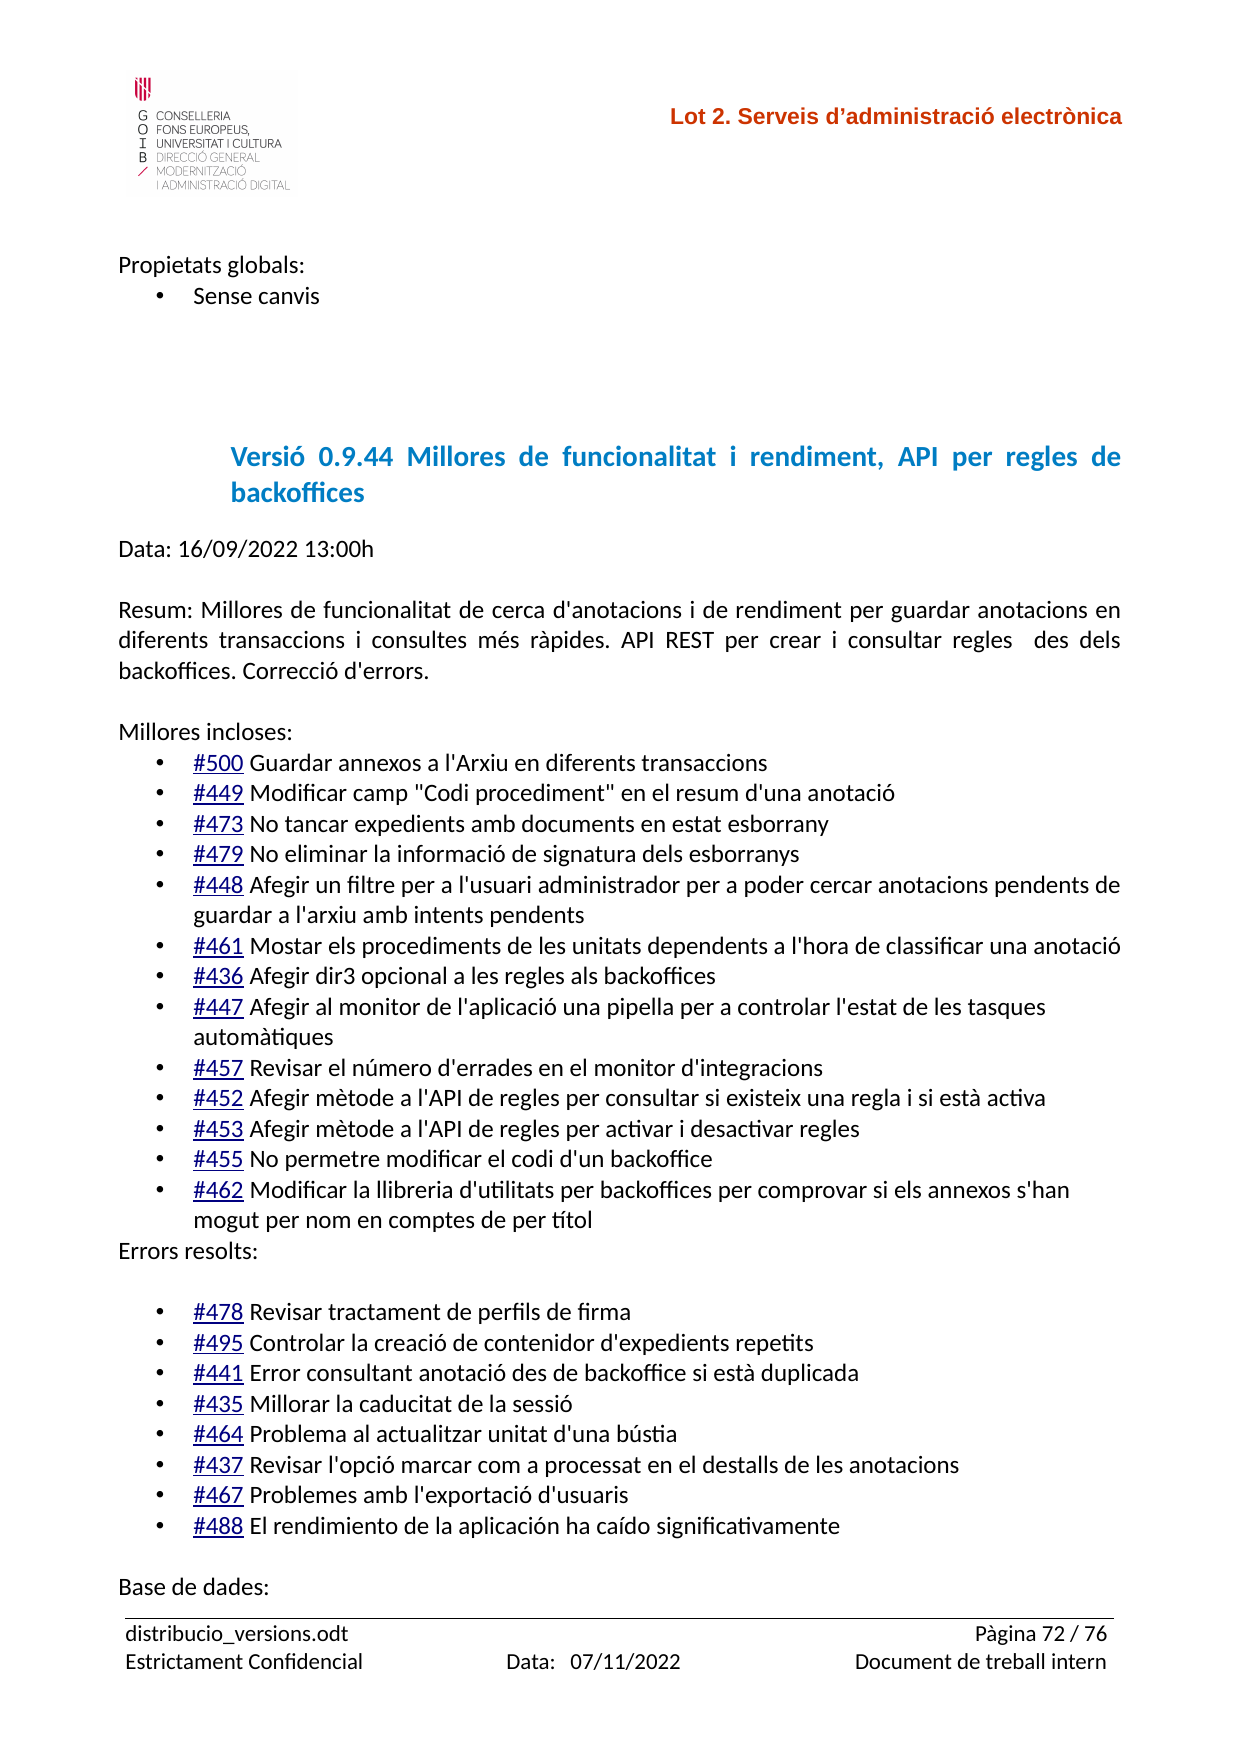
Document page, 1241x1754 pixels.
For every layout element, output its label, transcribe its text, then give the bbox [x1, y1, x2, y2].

subtitle Versió 0.9.44 Millores de funcionalitat i rendiment, API per regles de backoffices [153, 438, 1122, 509]
text Millores incloses: [118, 716, 1122, 747]
list #437 Revisar l'opció marcar com a processat en el destalls de les anotacions [156, 1449, 1122, 1479]
list #455 No permetre modificar el codi d'un backoffice [156, 1143, 1122, 1174]
list #464 Problema al actualitzar unitat d'una bústia [156, 1418, 1122, 1449]
list #461 Mostar els procediments de les unitats dependents a l'hora de classificar una anotació [156, 930, 1122, 960]
list #441 Error consultant anotació des de backoffice si està duplicada [156, 1357, 1122, 1388]
list #457 Revisar el número d'errades en el monitor d'integracions [156, 1052, 1122, 1082]
list #488 El rendimiento de la aplicación ha caído significativamente [156, 1510, 1122, 1540]
list #495 Controlar la creació de contenidor d'expedients repetits [156, 1327, 1122, 1357]
picture [126, 70, 299, 197]
text Errors resolts: [118, 1235, 1122, 1266]
list #435 Millorar la caducitat de la sessió [156, 1388, 1122, 1418]
list #473 No tancar expedients amb documents en estat esborrany [156, 808, 1122, 838]
list #449 Modificar camp "Codi procediment" en el resum d'una anotació [156, 777, 1122, 808]
text Base de dades: [118, 1571, 1122, 1601]
list #436 Afegir dir3 opcional a les regles als backoffices [156, 960, 1122, 991]
list #448 Afegir un filtre per a l'usuari administrador per a poder cercar anotacions pendents de guardar a l'arxiu amb intents pendents [156, 869, 1122, 930]
list #452 Afegir mètode a l'API de regles per consultar si existeix una regla i si està activa [156, 1082, 1122, 1113]
list #500 Guardar annexos a l'Arxiu en diferents transaccions [156, 747, 1122, 777]
text Propietats globals: [118, 250, 1122, 280]
list #467 Problemes amb l'exportació d'usuaris [156, 1479, 1122, 1510]
list #453 Afegir mètode a l'API de regles per activar i desactivar regles [156, 1113, 1122, 1143]
list Sense canvis [156, 280, 1122, 311]
list #479 No eliminar la informació de signatura dels esborranys [156, 838, 1122, 869]
list #478 Revisar tractament de perfils de firma [156, 1296, 1122, 1327]
list #447 Afegir al monitor de l'aplicació una pipella per a controlar l'estat de les tasques automàtiques [156, 991, 1122, 1052]
text Data: 16/09/2022 13:00h [118, 533, 1122, 564]
list #462 Modificar la llibreria d'utilitats per backoffices per comprovar si els annexos s'han mogut per nom en comptes de per títol [156, 1174, 1122, 1235]
text Resum: Millores de funcionalitat de cerca d'anotacions i de rendiment per guardar anotacions en diferents transaccions i consultes més ràpides. API REST per crear i consultar regles des dels backoffices. Correcció d'errors. [118, 594, 1122, 686]
